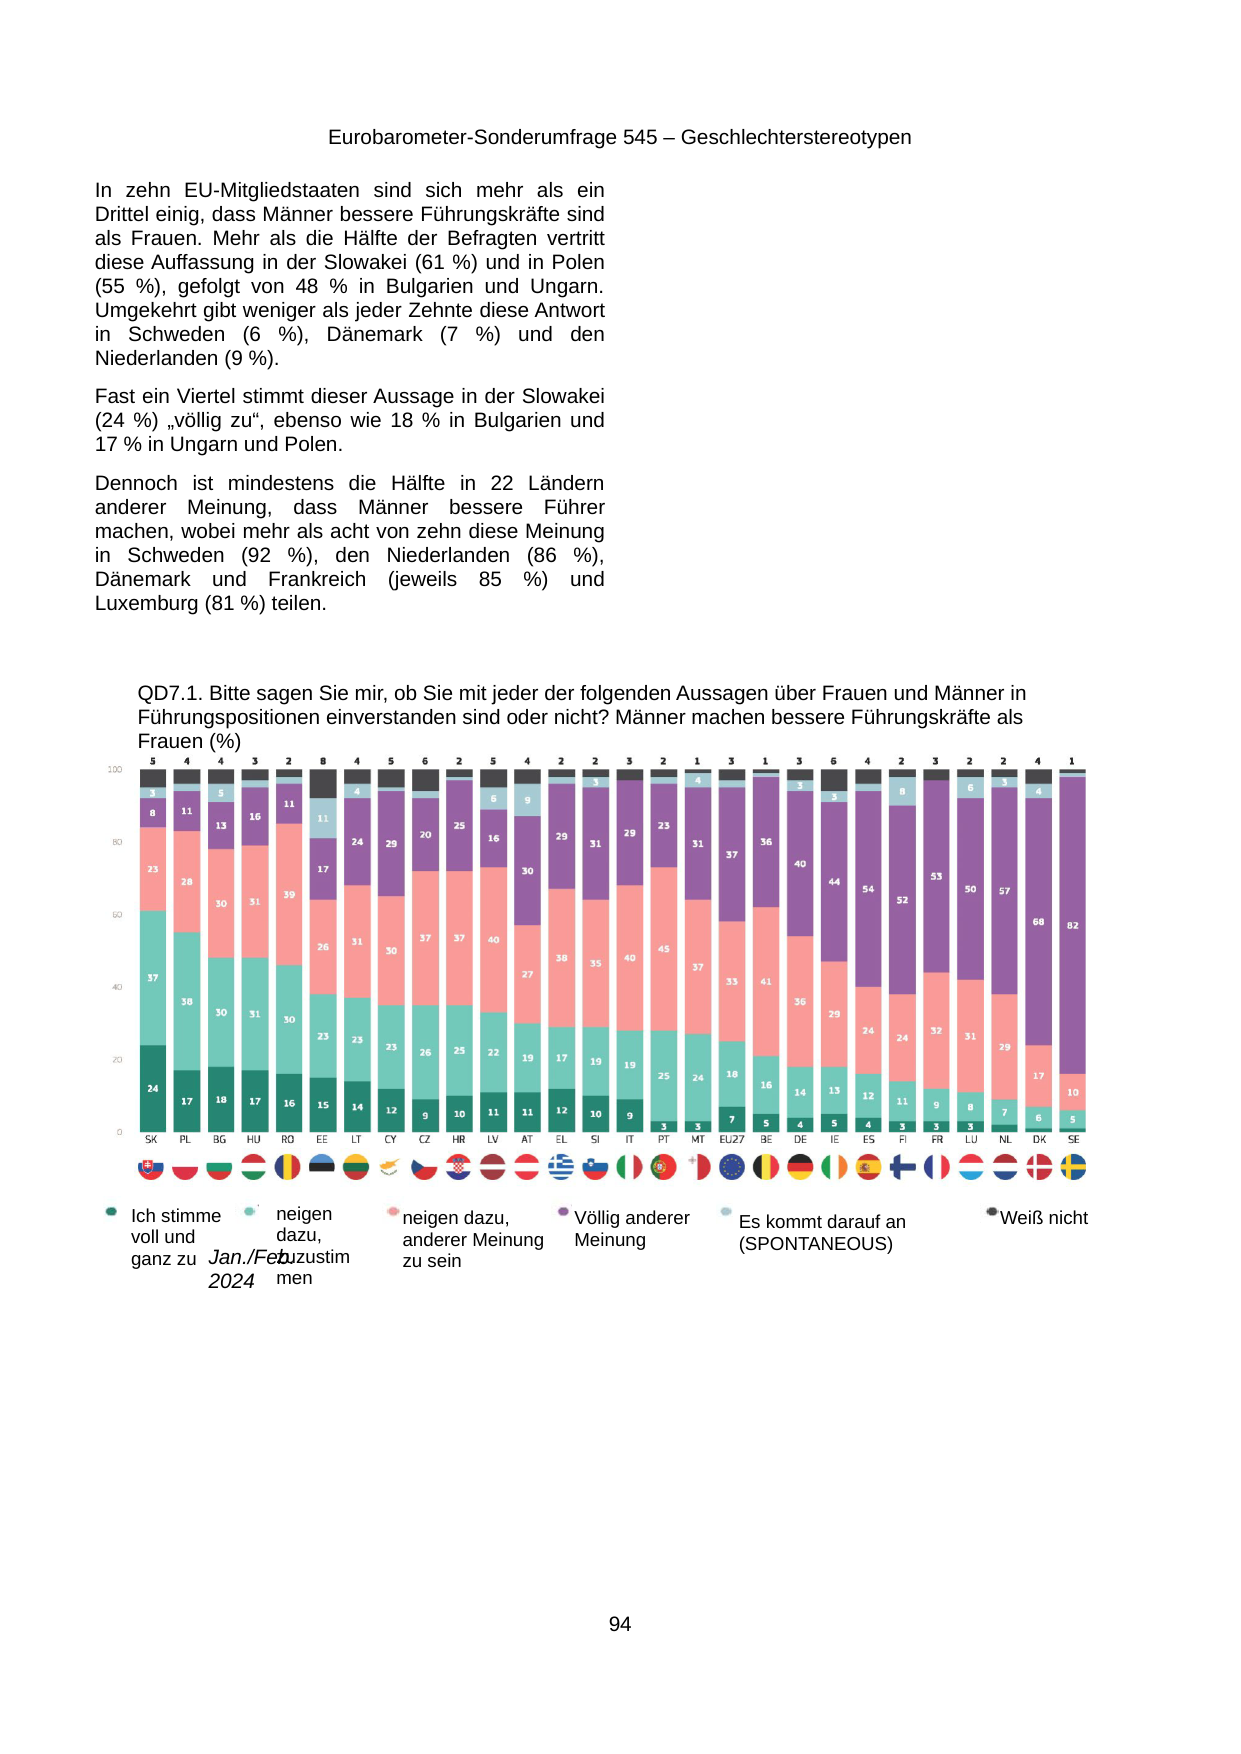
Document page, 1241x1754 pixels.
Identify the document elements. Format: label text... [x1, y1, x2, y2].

text Fast ein Viertel stimmt dieser Aussage in der Slowakei (24 %) „völlig zu“, ebenso wie 18 % in Bulgarien und 17 % in Ungarn und Polen. [94, 384, 605, 456]
picture [99, 750, 1086, 1187]
text In zehn EU-Mitgliedstaaten sind sich mehr als ein Drittel einig, dass Männer bessere Führungskräfte sind als Frauen. Mehr als die Hälfte der Befragten vertritt diese Auffassung in der Slowakei (61 %) und in Polen (55 %), gefolgt von 48 % in Bulgarien und Ungarn. Umgekehrt gibt weniger als jeder Zehnte diese Antwort in Schweden (6 %), Dänemark (7 %) und den Niederlanden (9 %). [94, 178, 605, 370]
text Dennoch ist mindestens die Hälfte in 22 Ländern anderer Meinung, dass Männer bessere Führer machen, wobei mehr als acht von zehn diese Meinung in Schweden (92 %), den Niederlanden (86 %), Dänemark und Frankreich (jeweils 85 %) und Luxemburg (81 %) teilen. [94, 471, 605, 614]
picture [99, 1190, 999, 1226]
